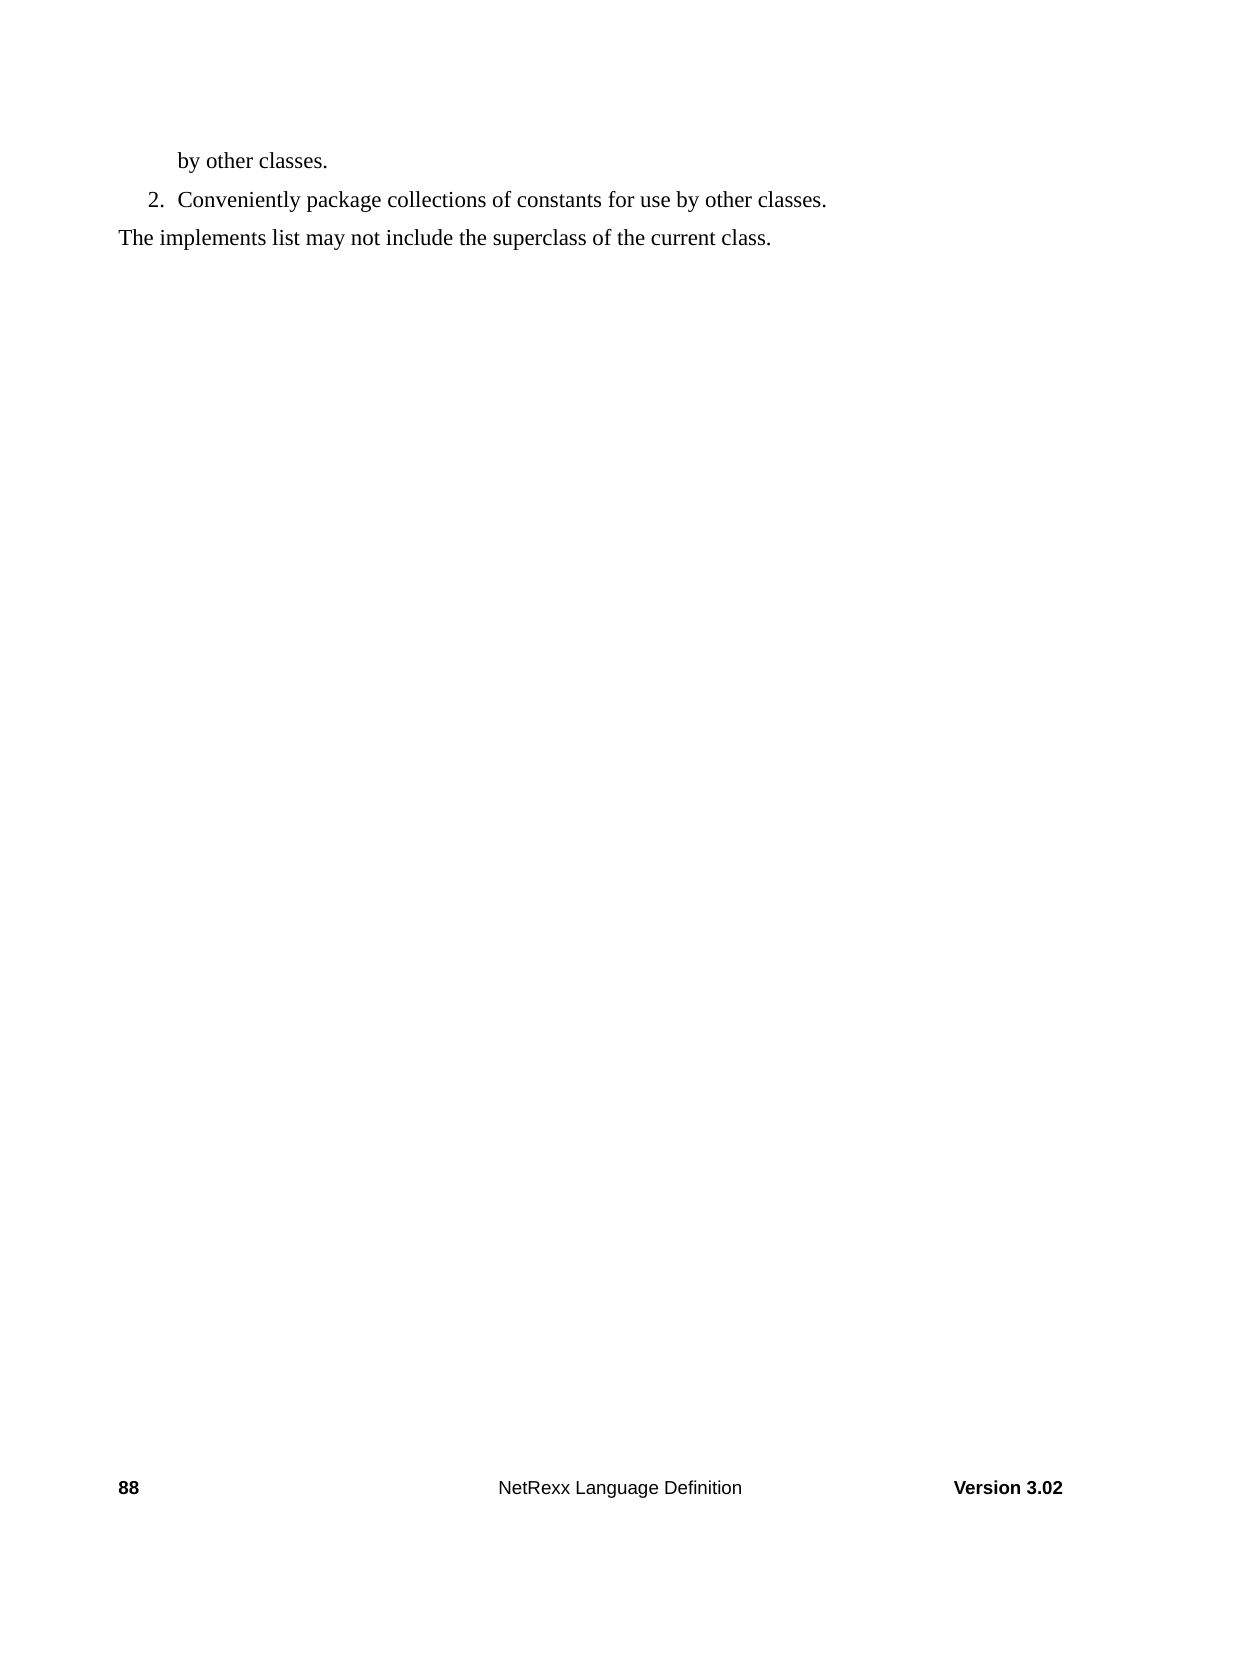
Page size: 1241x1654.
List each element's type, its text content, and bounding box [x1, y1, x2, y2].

list by other classes. [148, 148, 1063, 174]
text The implements list may not include the superclass of the current class. [118, 224, 1063, 250]
list Conveniently package collections of constants for use by other classes. [148, 186, 1063, 212]
